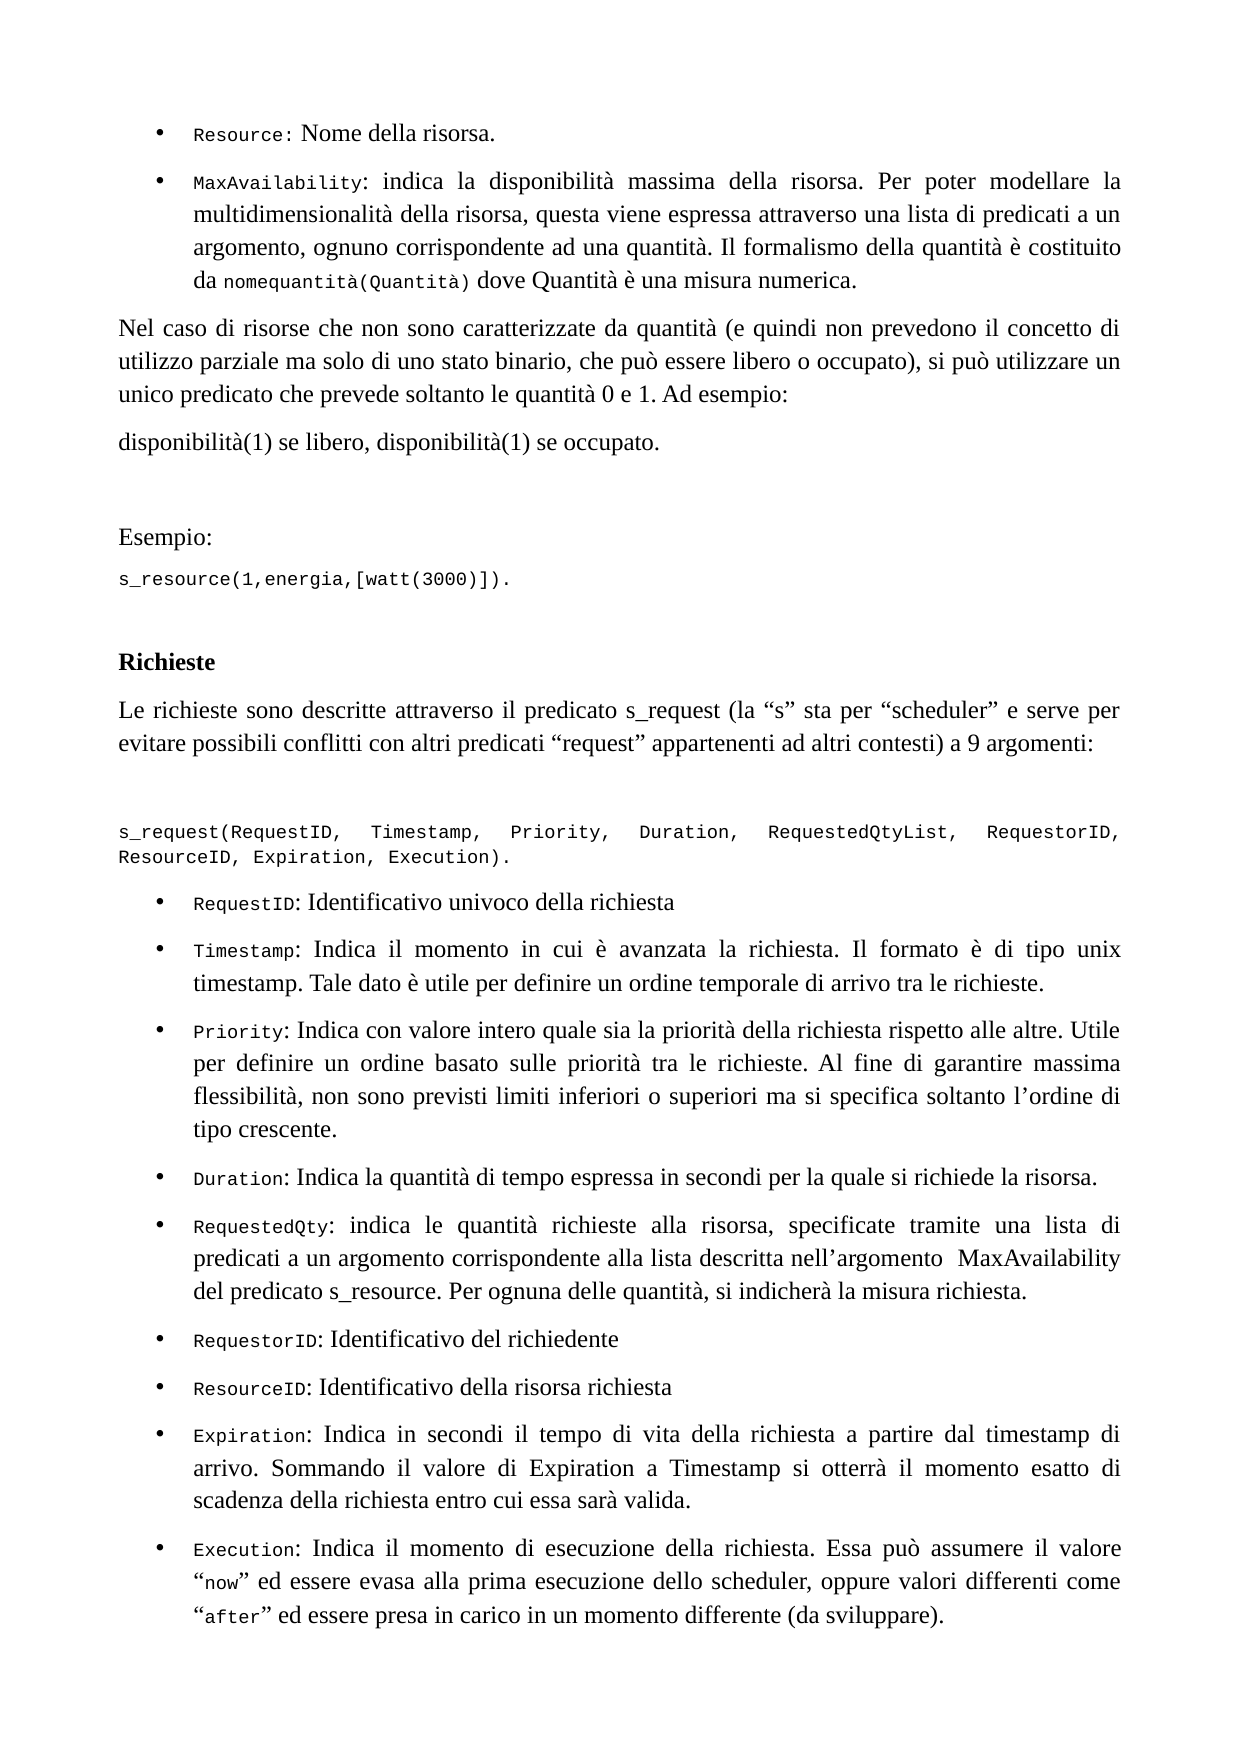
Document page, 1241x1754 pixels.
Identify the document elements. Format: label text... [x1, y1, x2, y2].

list RequestorID: Identificativo del richiedente [156, 1324, 1122, 1353]
list Priority: Indica con valore intero quale sia la priorità della richiesta rispetto alle altre. Utile per definire un ordine basato sulle priorità tra le richieste. Al fine di garantire massima flessibilità, non sono previsti limiti inferiori o superiori ma si specifica soltanto l’ordine di tipo crescente. [156, 1015, 1122, 1143]
list RequestID: Identificativo univoco della richiesta [156, 887, 1122, 916]
list Timestamp: Indica il momento in cui è avanzata la richiesta. Il formato è di tipo unix timestamp. Tale dato è utile per definire un ordine temporale di arrivo tra le richieste. [156, 934, 1122, 996]
list MaxAvailability: indica la disponibilità massima della risorsa. Per poter modellare la multidimensionalità della risorsa, questa viene espressa attraverso una lista di predicati a un argomento, ognuno corrispondente ad una quantità. Il formalismo della quantità è costituito da nomequantità(Quantità) dove Quantità è una misura numerica. [156, 166, 1122, 294]
text Nel caso di risorse che non sono caratterizzate da quantità (e quindi non prevedono il concetto di utilizzo parziale ma solo di uno stato binario, che può essere libero o occupato), si può utilizzare un unico predicato che prevede soltanto le quantità 0 e 1. Ad esempio: [118, 313, 1122, 408]
text Esempio: [118, 522, 1122, 551]
list Expiration: Indica in secondi il tempo di vita della richiesta a partire dal timestamp di arrivo. Sommando il valore di Expiration a Timestamp si otterrà il momento esatto di scadenza della richiesta entro cui essa sarà valida. [156, 1419, 1122, 1514]
text s_request(RequestID, Timestamp, Priority, Duration, RequestedQtyList, RequestorID, ResourceID, Expiration, Execution). [118, 823, 1122, 869]
text s_resource(1,energia,[watt(3000)]). [118, 569, 1122, 591]
list Execution: Indica il momento di esecuzione della richiesta. Essa può assumere il valore “now” ed essere evasa alla prima esecuzione dello scheduler, oppure valori differenti come “after” ed essere presa in carico in un momento differente (da sviluppare). [156, 1533, 1122, 1629]
list Resource: Nome della risorsa. [156, 118, 1122, 147]
text disponibilità(1) se libero, disponibilità(1) se occupato. [118, 427, 1122, 455]
list ResourceID: Identificativo della risorsa richiesta [156, 1372, 1122, 1401]
text Richieste [118, 647, 1122, 676]
list RequestedQty: indica le quantità richieste alla risorsa, specificate tramite una lista di predicati a un argomento corrispondente alla lista descritta nell’argomento MaxAvailability del predicato s_resource. Per ognuna delle quantità, si indicherà la misura richiesta. [156, 1210, 1122, 1305]
list Duration: Indica la quantità di tempo espressa in secondi per la quale si richiede la risorsa. [156, 1162, 1122, 1191]
text Le richieste sono descritte attraverso il predicato s_request (la “s” sta per “scheduler” e serve per evitare possibili conflitti con altri predicati “request” appartenenti ad altri contesti) a 9 argomenti: [118, 695, 1122, 757]
